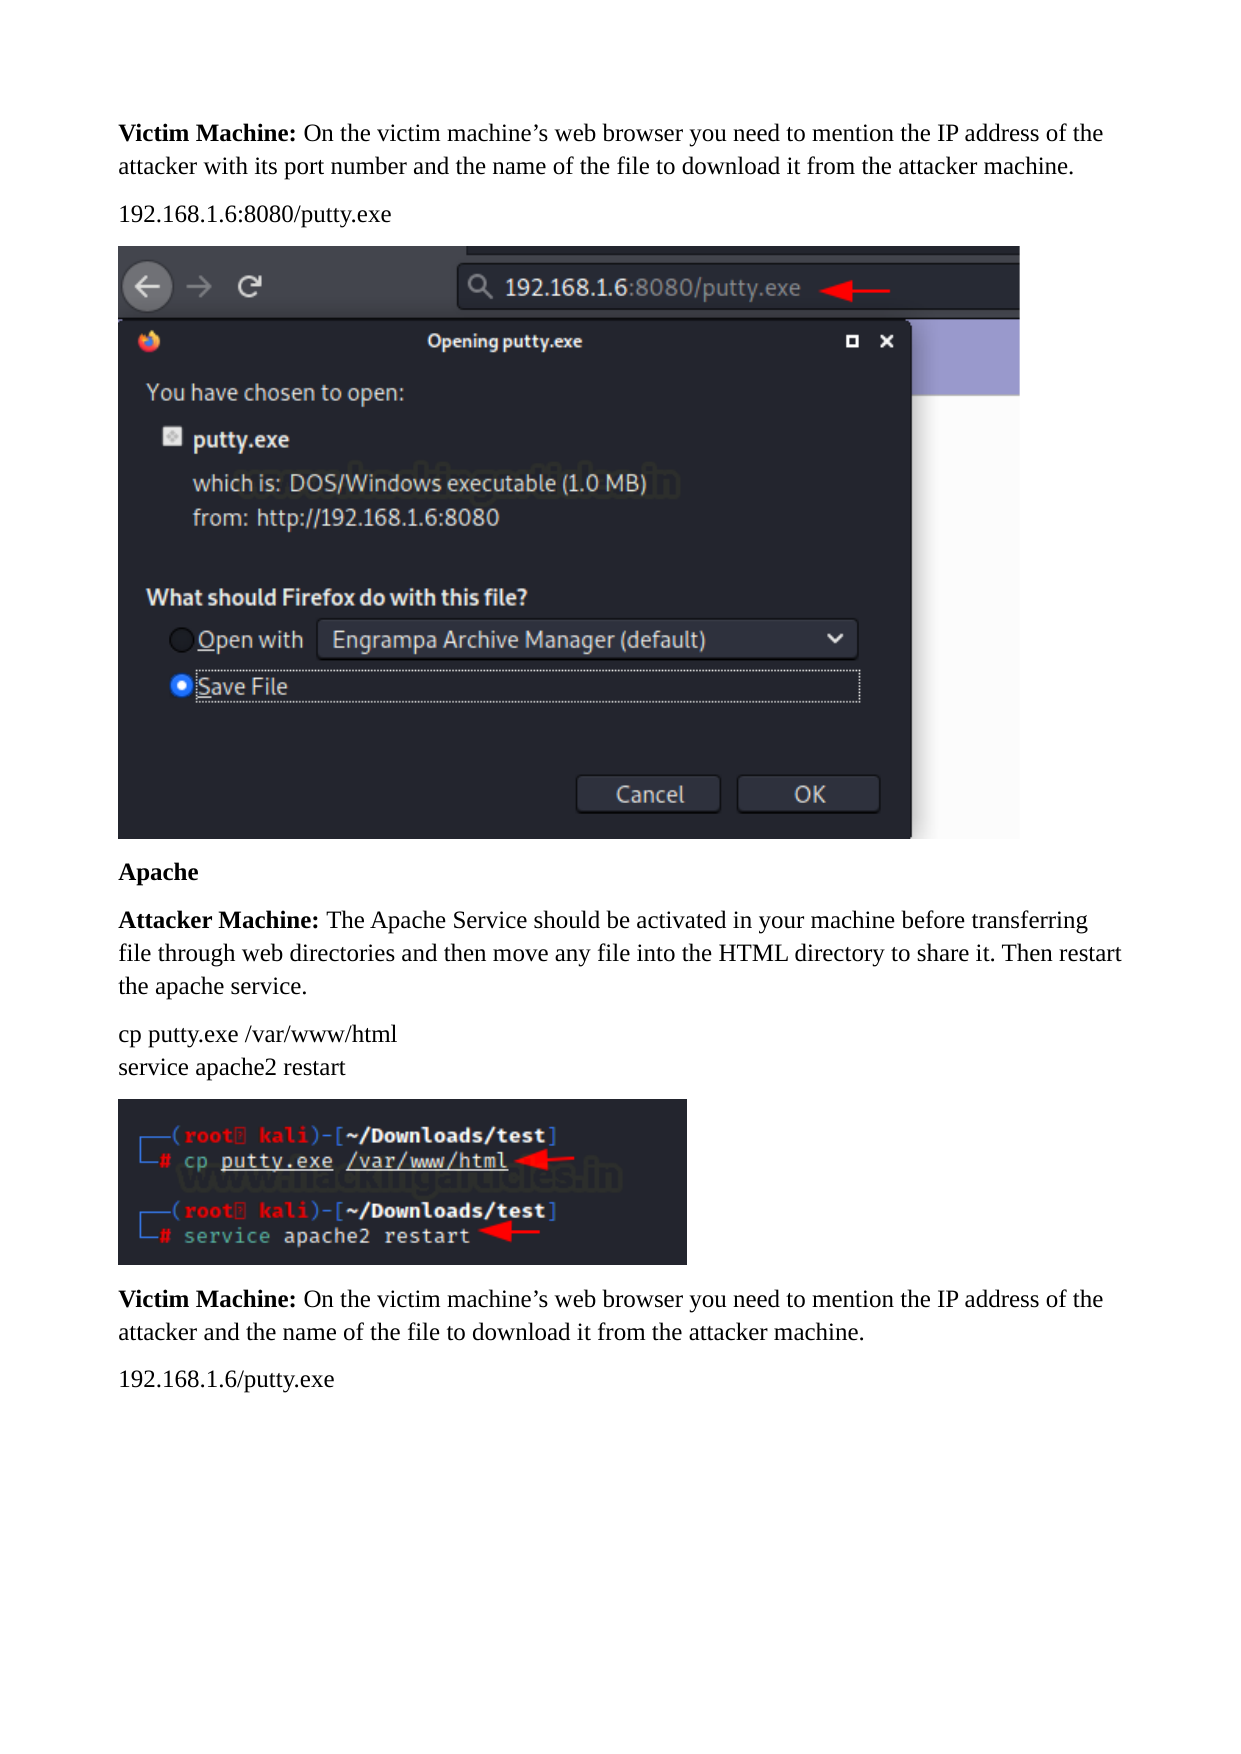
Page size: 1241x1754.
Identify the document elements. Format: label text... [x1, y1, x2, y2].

picture [118, 246, 1020, 839]
text service apache2 restart [118, 1052, 1122, 1080]
text 192.168.1.6:8080/putty.exe [118, 199, 1122, 227]
text Victim Machine: On the victim machine’s web browser you need to mention the IP address of the attacker with its port number and the name of the file to download it from the attacker machine. [118, 118, 1122, 180]
text 192.168.1.6/putty.exe [118, 1364, 1122, 1393]
text Apache [118, 857, 1122, 886]
text cp putty.exe /var/www/html [118, 1019, 1122, 1047]
picture [118, 1099, 687, 1265]
text Attacker Machine: The Apache Service should be activated in your machine before transferring file through web directories and then move any file into the HTML directory to share it. Then restart the apache service. [118, 905, 1122, 1000]
text Victim Machine: On the victim machine’s web browser you need to mention the IP address of the attacker and the name of the file to download it from the attacker machine. [118, 1284, 1122, 1346]
